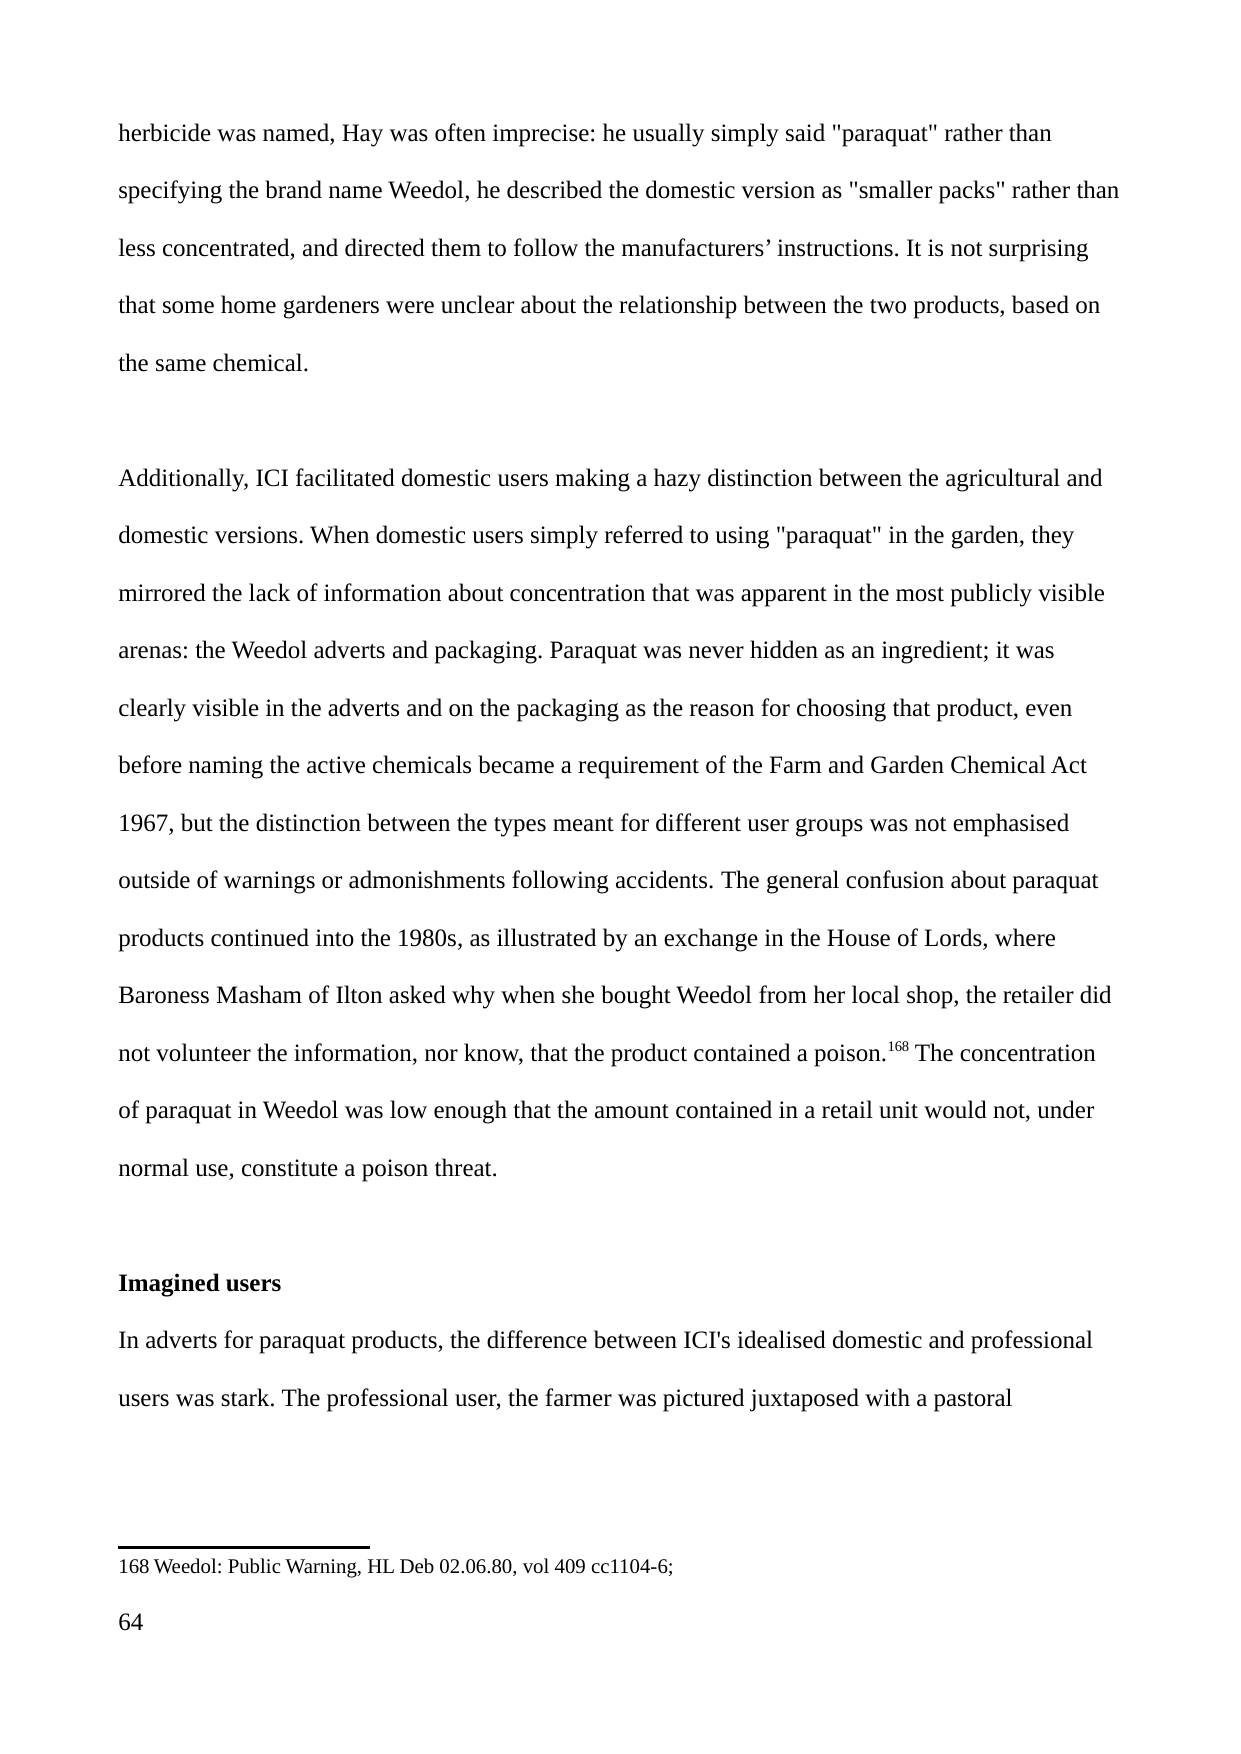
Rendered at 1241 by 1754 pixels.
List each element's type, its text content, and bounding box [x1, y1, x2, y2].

text Weedol: Public Warning, HL Deb 02.06.80, vol 409 cc1104-6; [118, 1553, 1122, 1578]
text herbicide was named, Hay was often imprecise: he usually simply said "paraquat" rather than specifying the brand name Weedol, he described the domestic version as "smaller packs" rather than less concentrated, and directed them to follow the manufacturers’ instructions. It is not surprising that some home gardeners were unclear about the relationship between the two products, based on the same chemical. [118, 118, 1122, 377]
text Additionally, ICI facilitated domestic users making a hazy distinction between the agricultural and domestic versions. When domestic users simply referred to using "paraquat" in the garden, they mirrored the lack of information about concentration that was apparent in the most publicly visible arenas: the Weedol adverts and packaging. Paraquat was never hidden as an ingredient; it was clearly visible in the adverts and on the packaging as the reason for choosing that product, even before naming the active chemicals became a requirement of the Farm and Garden Chemical Act 1967, but the distinction between the types meant for different user groups was not emphasised outside of warnings or admonishments following accidents. The general confusion about paraquat products continued into the 1980s, as illustrated by an exchange in the House of Lords, where Baroness Masham of Ilton asked why when she bought Weedol from her local shop, the retailer did not volunteer the information, nor know, that the product contained a poison. The concentration of paraquat in Weedol was low enough that the amount contained in a retail unit would not, under normal use, constitute a poison threat. [118, 463, 1122, 1182]
text Imagined users [118, 1268, 1122, 1297]
text In adverts for paraquat products, the difference between ICI's idealised domestic and professional users was stark. The professional user, the farmer was pictured juxtaposed with a pastoral [118, 1326, 1122, 1412]
